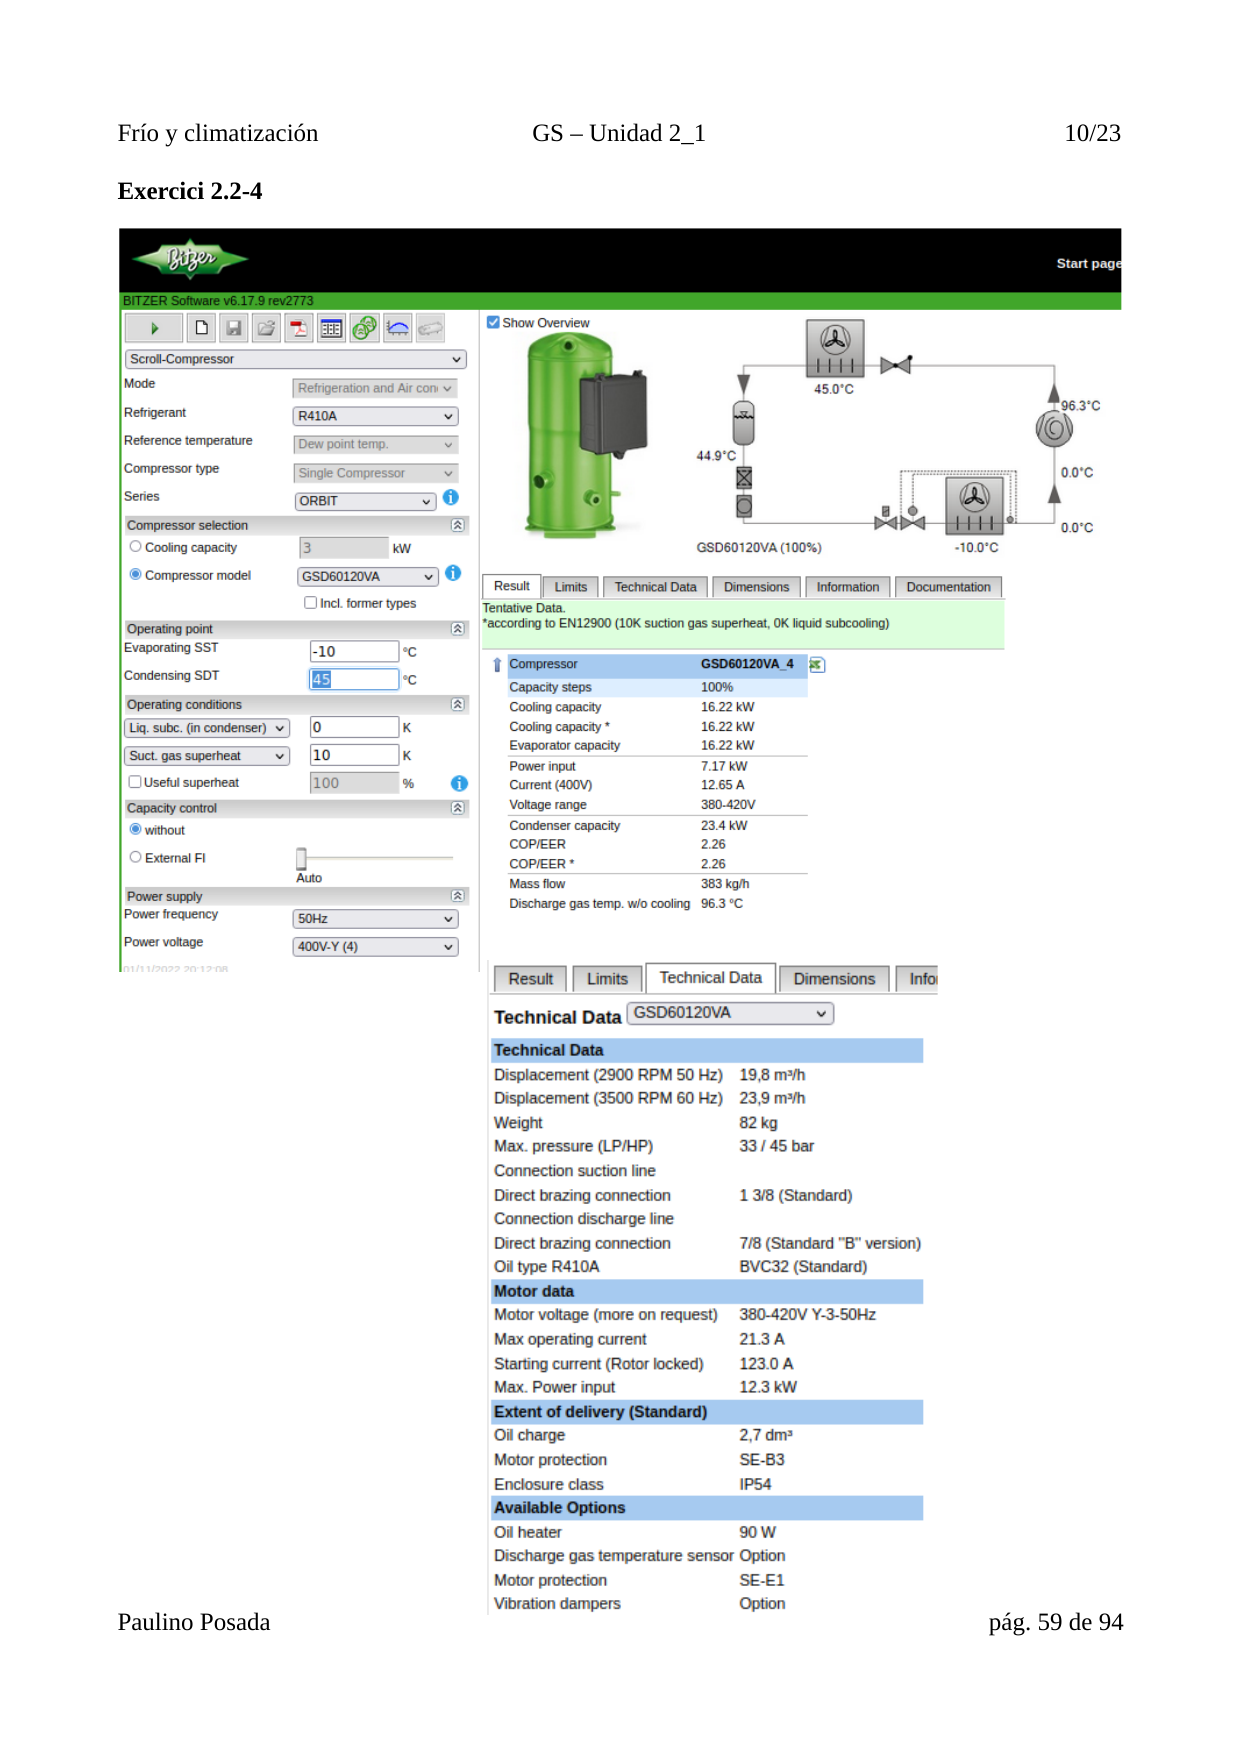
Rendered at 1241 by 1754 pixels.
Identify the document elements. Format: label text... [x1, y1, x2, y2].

text Exercici 2.2-4 [117, 176, 1123, 205]
picture [117, 225, 1122, 1615]
